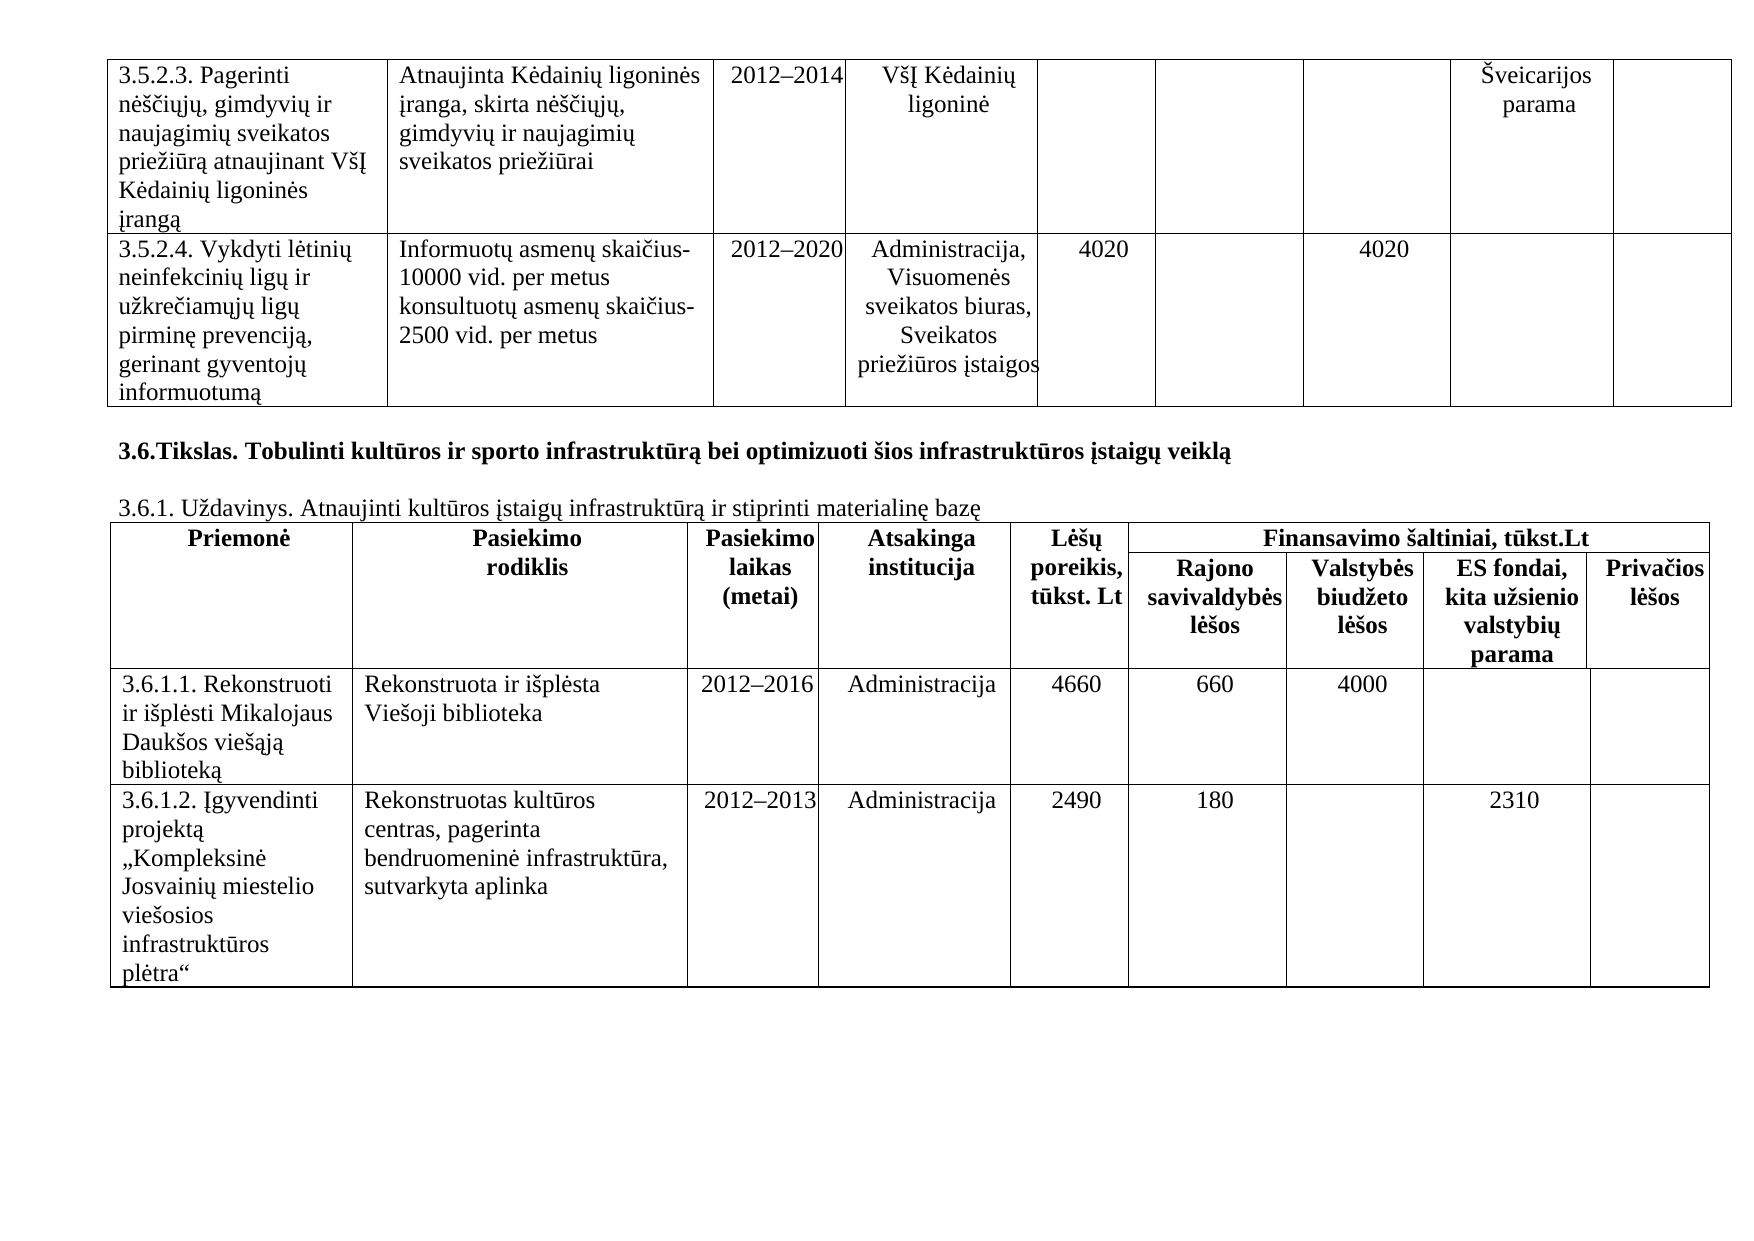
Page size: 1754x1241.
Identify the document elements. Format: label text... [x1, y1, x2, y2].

table_header Lėšų poreikis, tūkst. Lt [1011, 523, 1128, 668]
table_cell Rekonstruotas kultūros centras, pagerinta bendruomeninė infrastruktūra, sutvarkyta aplinka [353, 785, 687, 986]
table_header Pasiekimo laikas (metai) [688, 523, 818, 668]
table_cell [1304, 60, 1450, 233]
table_cell 180 [1129, 785, 1286, 986]
table_cell [1156, 234, 1303, 406]
text 3.6.1. Uždavinys. Atnaujinti kultūros įstaigų infrastruktūrą ir stiprinti materialinę bazę [118, 493, 1650, 522]
table_cell 660 [1129, 669, 1286, 784]
table_cell 2012–2016 [688, 669, 818, 784]
text 3.6.Tikslas. tobulinti kultūros ir sporto infrastruktūrą bei optimizuoti šios infrastruktūros įstaigų veiklą [118, 436, 1636, 465]
table_cell [1038, 60, 1155, 233]
table_cell Administracija [819, 669, 1010, 784]
table_cell Informuotų asmenų skaičius-10000 vid. per metus konsultuotų asmenų skaičius-2500 vid. per metus [388, 234, 713, 406]
table_cell 3.6.1.2. Įgyvendinti projektą „Kompleksinė Josvainių miestelio viešosios infrastruktūros plėtra“ [111, 785, 352, 986]
table_cell 2490 [1011, 785, 1128, 986]
table_cell [1156, 60, 1303, 233]
table_cell Privačios lėšos [1587, 553, 1709, 668]
table_cell 2310 [1424, 785, 1590, 986]
table_cell Administracija, Visuomenės sveikatos biuras, Sveikatos priežiūros įstaigos [846, 234, 1037, 406]
table_cell [1614, 234, 1731, 406]
table_cell [1591, 669, 1709, 784]
table_cell [1451, 234, 1613, 406]
table_cell 2012–2020 [714, 234, 845, 406]
table_cell Administracija [819, 785, 1010, 986]
table_header Priemonė [111, 523, 352, 668]
table_header Pasiekimo rodiklis [353, 523, 687, 668]
table_header Atsakinga institucija [819, 523, 1010, 668]
table_header Finansavimo šaltiniai, tūkst.Lt [1129, 523, 1709, 552]
table_cell 4020 [1304, 234, 1450, 406]
table_cell Šveicarijos parama [1451, 60, 1613, 233]
table_cell [1591, 785, 1709, 986]
table_cell VšĮ Kėdainių ligoninė [846, 60, 1037, 233]
table_cell 4660 [1011, 669, 1128, 784]
table_cell [1287, 785, 1423, 986]
table_cell [1614, 60, 1731, 233]
table_cell 4020 [1038, 234, 1155, 406]
table_cell 4000 [1287, 669, 1423, 784]
table_cell Atnaujinta Kėdainių ligoninės įranga, skirta nėščiųjų, gimdyvių ir naujagimių sveikatos priežiūrai [388, 60, 713, 233]
table_cell 2012–2013 [688, 785, 818, 986]
table_cell 2012–2014 [714, 60, 845, 233]
table_cell ES fondai, kita užsienio valstybių parama [1424, 553, 1586, 668]
table_cell Rajono savivaldybės lėšos [1129, 553, 1286, 668]
table_cell 3.6.1.1. Rekonstruoti ir išplėsti Mikalojaus Daukšos viešąją biblioteką [111, 669, 352, 784]
table_cell Valstybės biudžeto lėšos [1287, 553, 1423, 668]
table_cell 3.5.2.4. Vykdyti lėtinių neinfekcinių ligų ir užkrečiamųjų ligų pirminę prevenciją, gerinant gyventojų informuotumą [108, 234, 387, 406]
table_cell 3.5.2.3. Pagerinti nėščiųjų, gimdyvių ir naujagimių sveikatos priežiūrą atnaujinant VšĮ Kėdainių ligoninės įrangą [108, 60, 387, 233]
table_cell [1424, 669, 1590, 784]
table_cell Rekonstruota ir išplėsta Viešoji biblioteka [353, 669, 687, 784]
